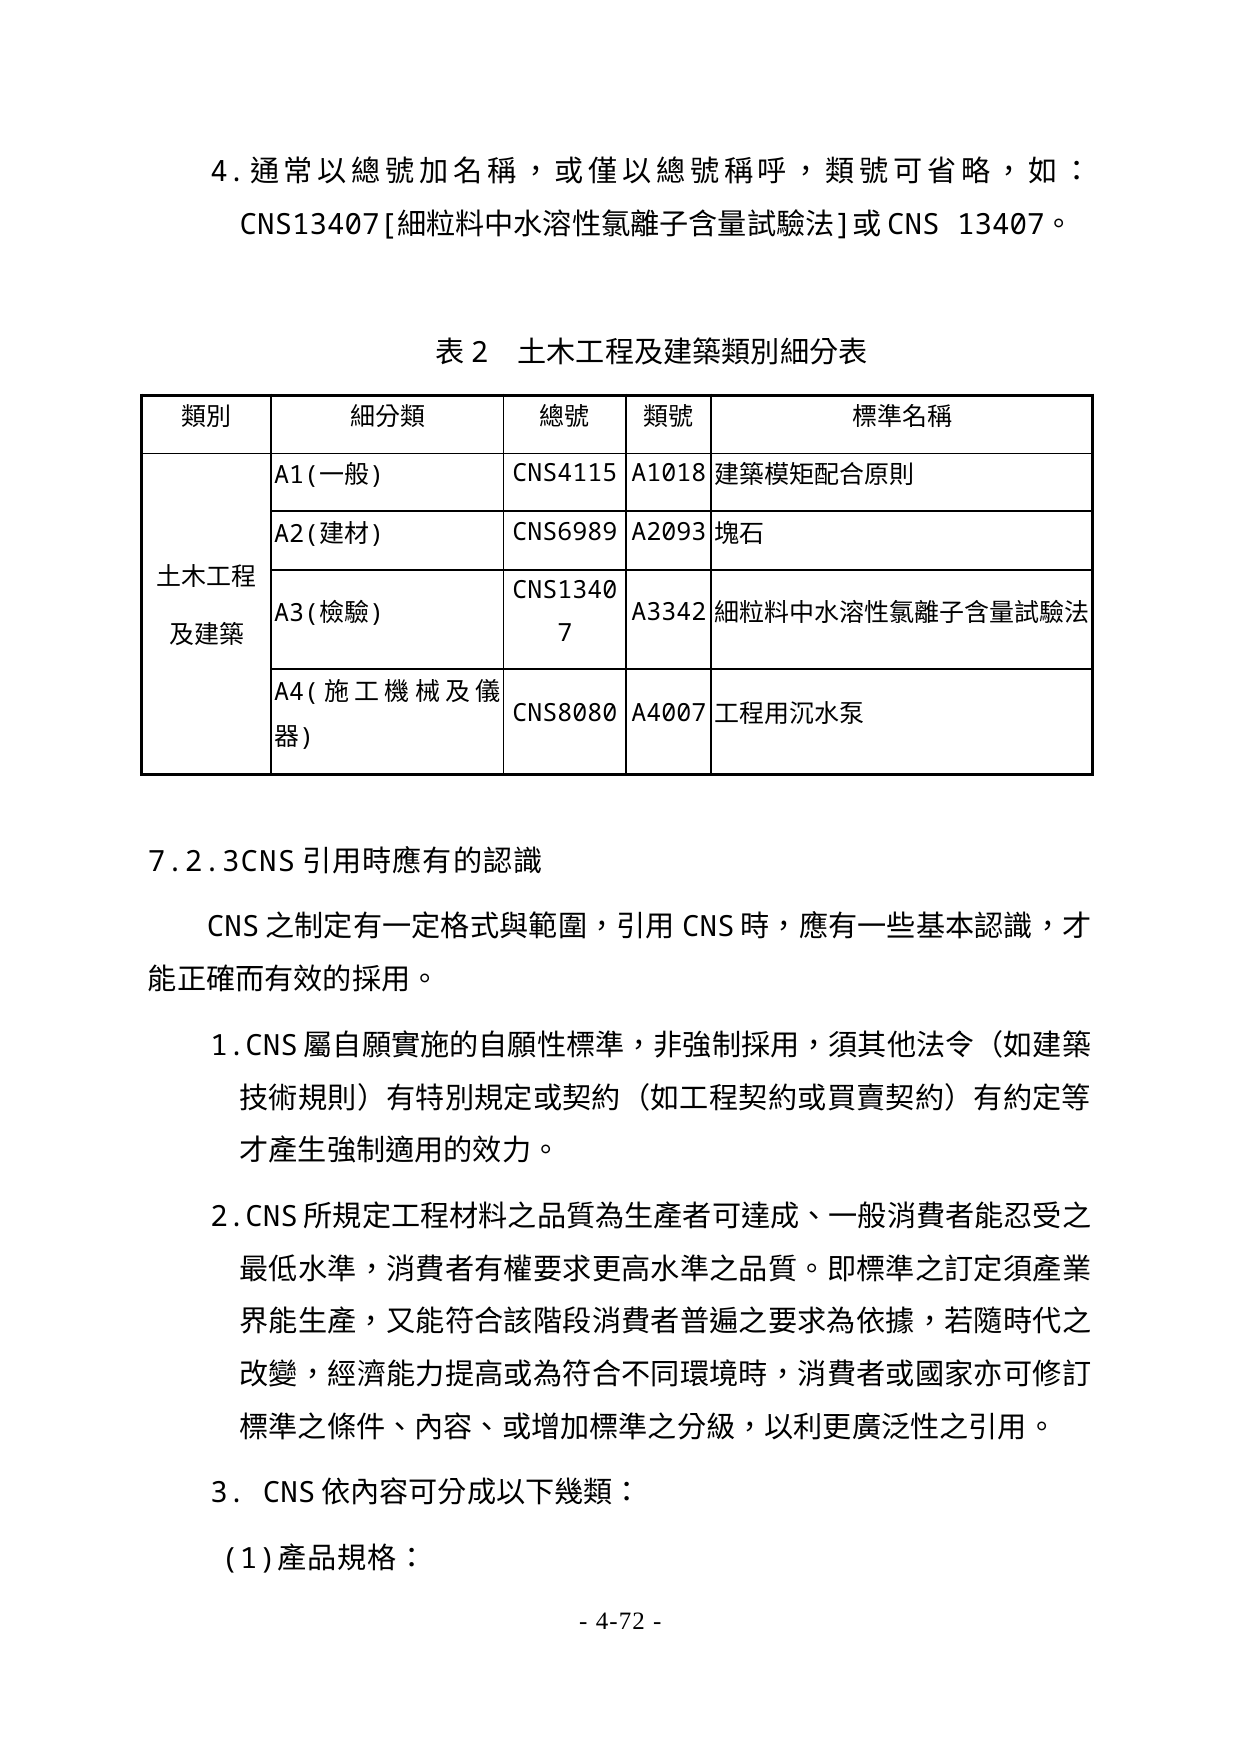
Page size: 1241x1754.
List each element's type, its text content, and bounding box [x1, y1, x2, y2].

text 2.CNS所規定工程材料之品質為生產者可達成、一般消費者能忍受之最低水準，消費者有權要求更高水準之品質。即標準之訂定須產業界能生產，又能符合該階段消費者普遍之要求為依據，若隨時代之改變，經濟能力提高或為符合不同環境時，消費者或國家亦可修訂標準之條件、內容、或增加標準之分級，以利更廣泛性之引用。 [210, 1192, 1092, 1446]
table_header 類號 [627, 397, 710, 452]
table_cell A4(施工機械及儀器) [272, 670, 503, 772]
text 3. CNS依內容可分成以下幾類： [210, 1469, 1092, 1511]
table_cell 塊石 [712, 512, 1091, 569]
text 1.CNS屬自願實施的自願性標準，非強制採用，須其他法令（如建築技術規則）有特別規定或契約（如工程契約或買賣契約）有約定等才產生強制適用的效力。 [210, 1021, 1092, 1169]
table_cell A3342 [627, 571, 710, 668]
table_cell 土木工程 及建築 [143, 454, 270, 772]
table_cell CNS4115 [504, 454, 625, 510]
table_cell A1(一般) [272, 454, 503, 510]
table_header 總號 [504, 397, 625, 452]
table_cell A2(建材) [272, 512, 503, 569]
table_cell A2093 [627, 512, 710, 569]
table_cell 工程用沉水泵 [712, 670, 1091, 772]
text CNS之制定有一定格式與範圍，引用CNS時，應有一些基本認識，才能正確而有效的採用。 [148, 903, 1092, 998]
text 7.2.3CNS引用時應有的認識 [148, 838, 1092, 880]
table_cell A4007 [627, 670, 710, 772]
table_cell A3(檢驗) [272, 571, 503, 668]
table_header 標準名稱 [712, 397, 1091, 452]
table_header 類別 [143, 397, 270, 452]
table_cell CNS13407 [504, 571, 625, 668]
text 表2 土木工程及建築類別細分表 [210, 328, 1092, 371]
table_cell A1018 [627, 454, 710, 510]
table_cell 細粒料中水溶性氯離子含量試驗法 [712, 571, 1091, 668]
text 4.通常以總號加名稱，或僅以總號稱呼，類號可省略，如：CNS13407[細粒料中水溶性氯離子含量試驗法]或CNS 13407。 [210, 148, 1092, 243]
table_cell 建築模矩配合原則 [712, 454, 1091, 510]
table_cell CNS6989 [504, 512, 625, 569]
table_cell CNS8080 [504, 670, 625, 772]
text (1)產品規格： [221, 1534, 1092, 1577]
table_header 細分類 [272, 397, 503, 452]
